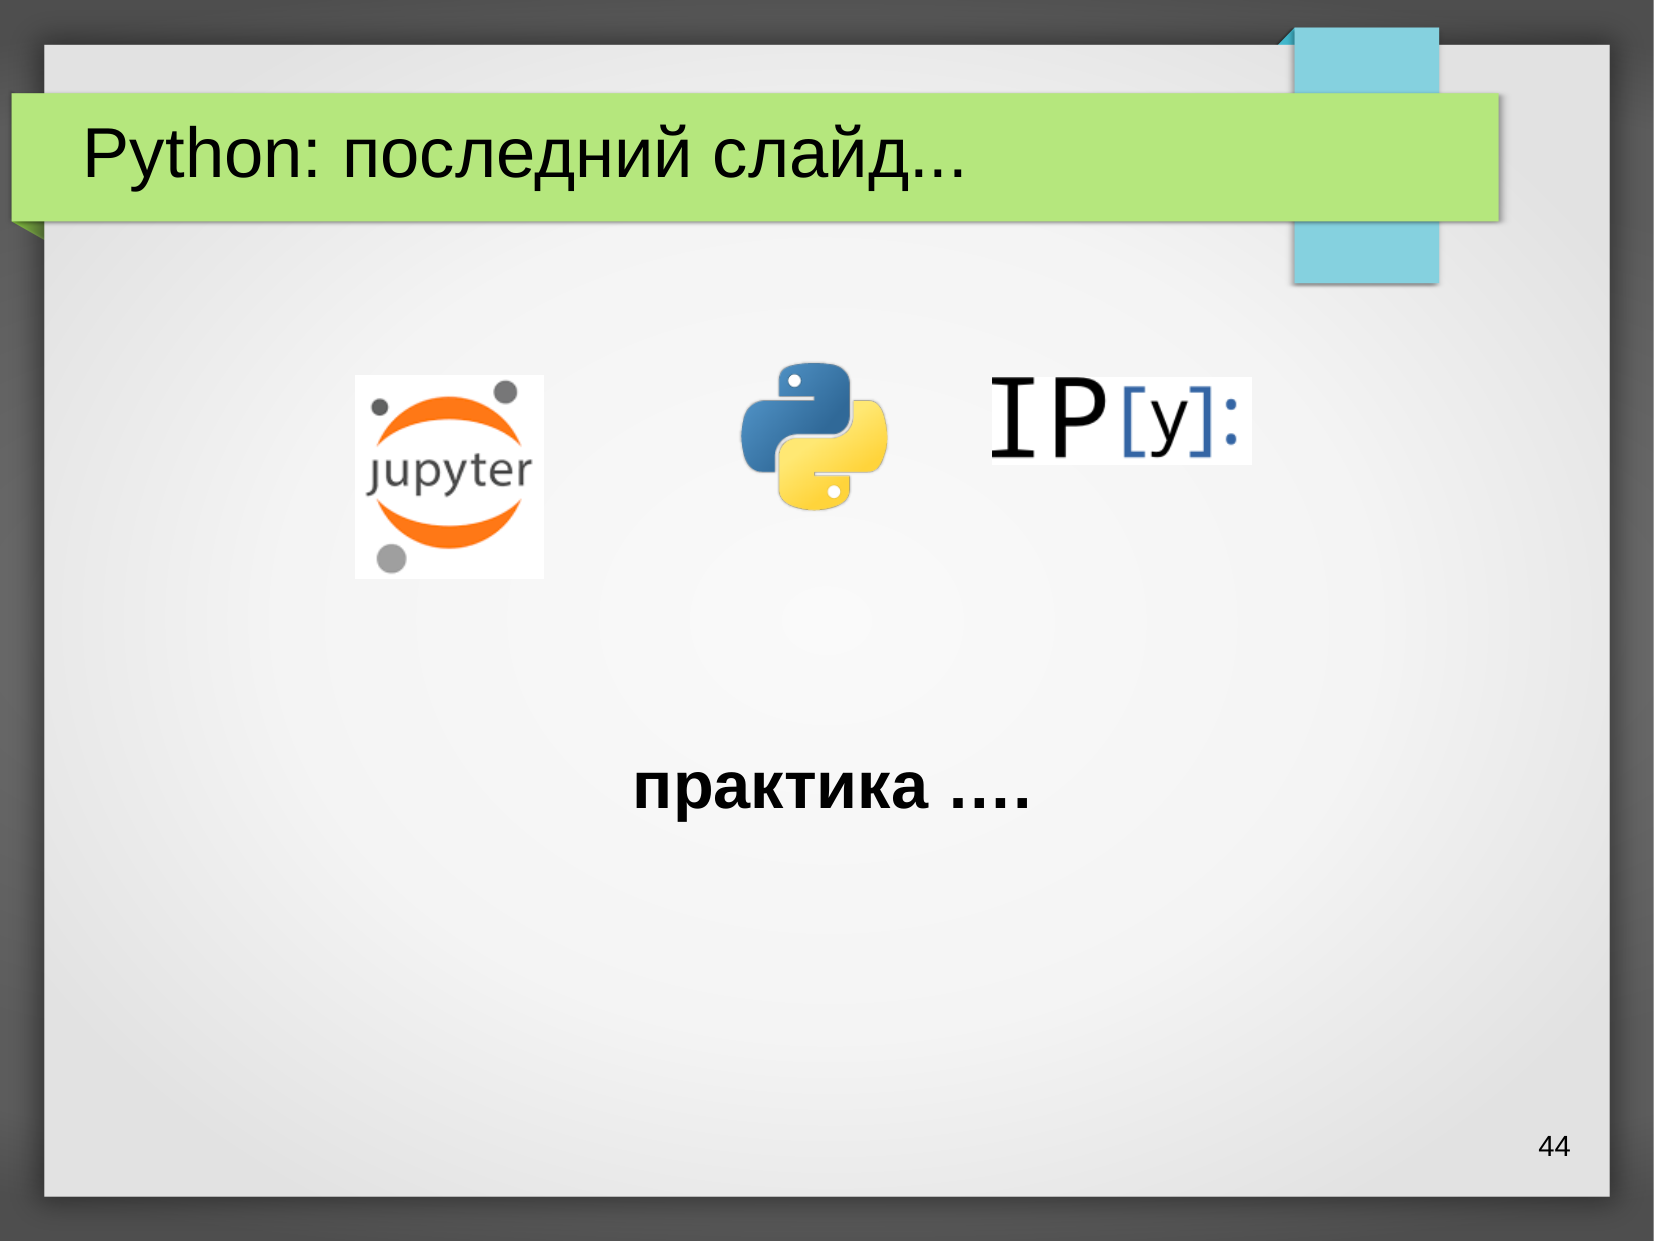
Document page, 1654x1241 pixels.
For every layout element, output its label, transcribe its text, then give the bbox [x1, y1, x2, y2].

subtitle практика …. [413, 590, 1252, 981]
title Python: последний слайд... [82, 49, 1571, 257]
picture [0, 0, 1654, 1241]
